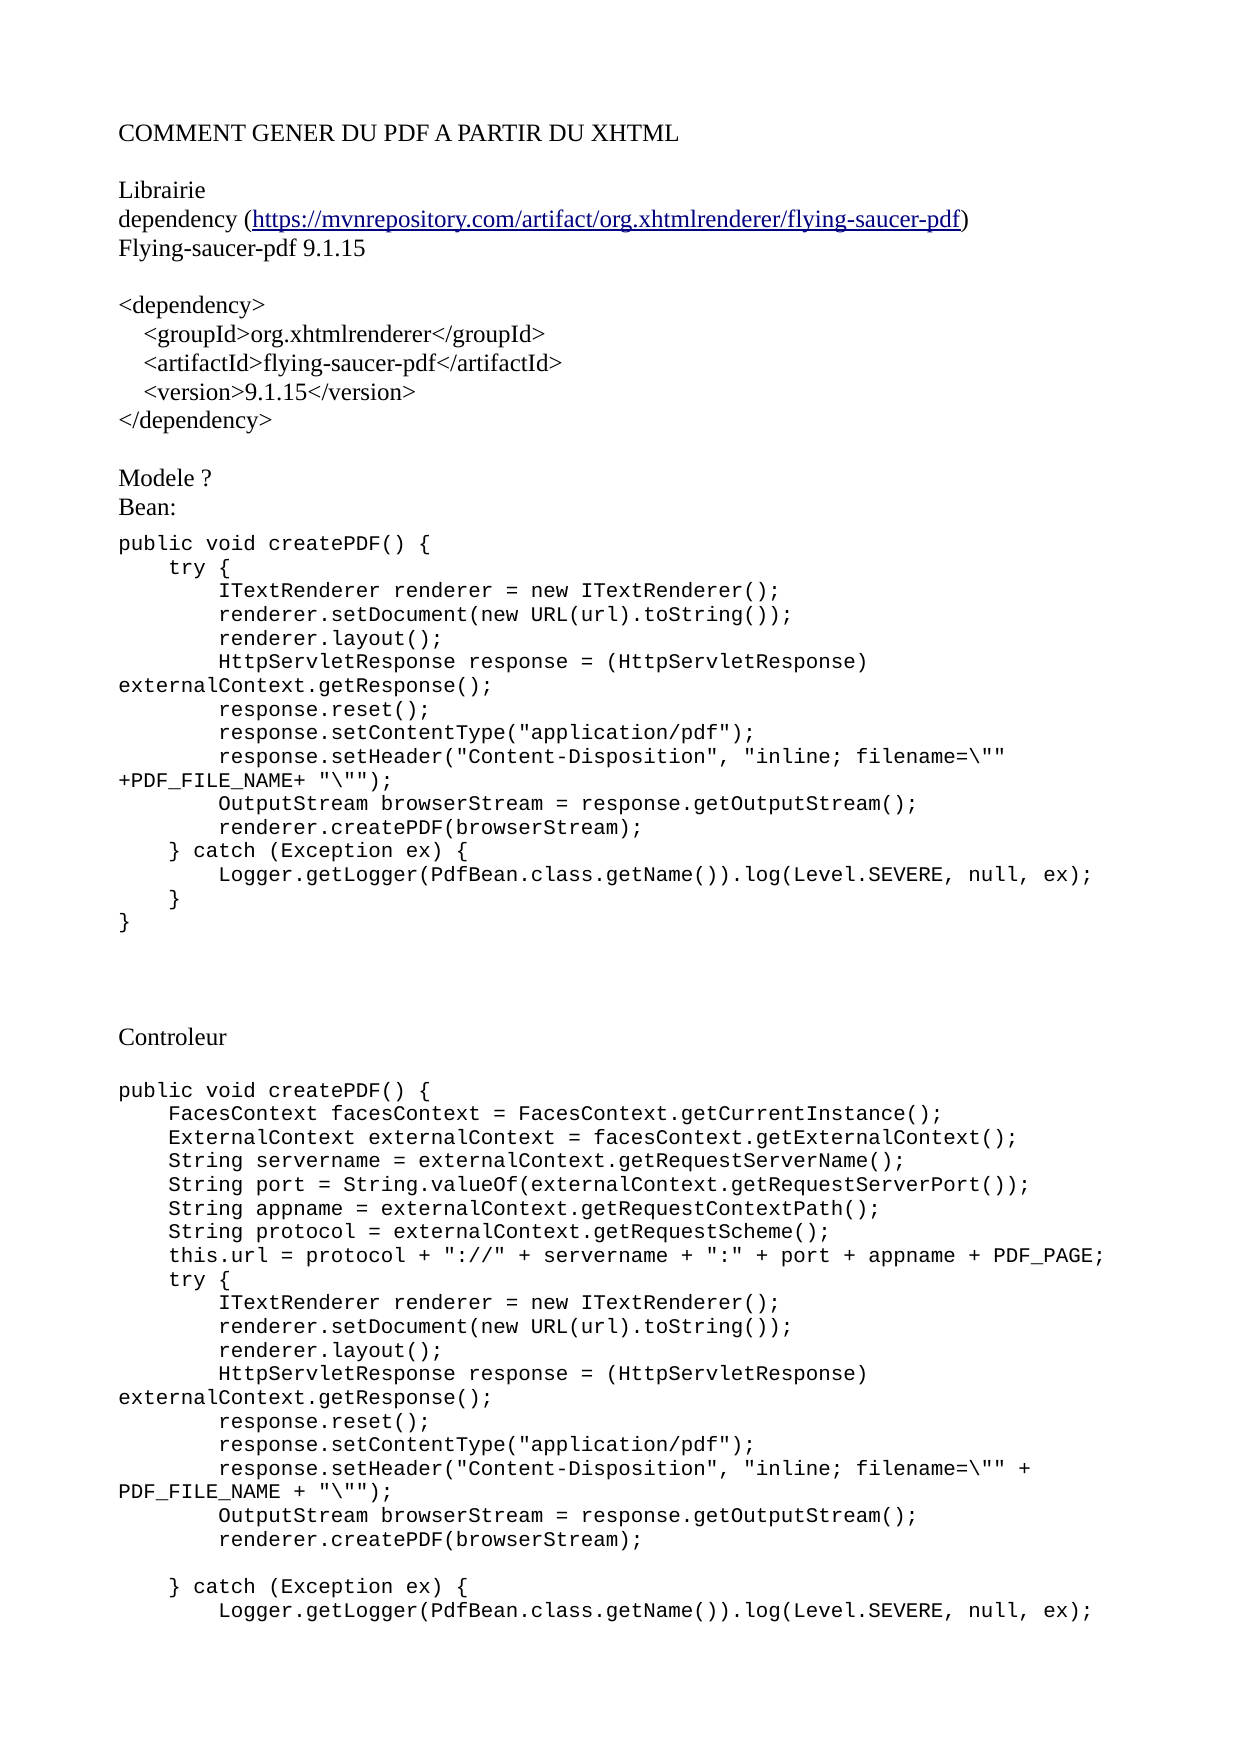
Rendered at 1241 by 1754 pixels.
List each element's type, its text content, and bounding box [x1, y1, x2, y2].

text HttpServletResponse response = (HttpServletResponse) externalContext.getResponse(); [118, 1363, 1145, 1411]
text renderer.createPDF(browserStream); [118, 817, 1145, 841]
text OutputStream browserStream = response.getOutputStream(); [118, 1505, 1145, 1529]
text } [118, 911, 1145, 935]
text } [118, 888, 1145, 911]
text Modele ? [118, 463, 1145, 492]
text } catch (Exception ex) { [118, 841, 1145, 864]
text renderer.setDocument(new URL(url).toString()); [118, 604, 1145, 628]
text response.reset(); [118, 699, 1145, 722]
text <version>9.1.15</version> [118, 377, 1145, 406]
text ExternalContext externalContext = facesContext.getExternalContext(); [118, 1127, 1145, 1151]
text String appname = externalContext.getRequestContextPath(); [118, 1198, 1145, 1221]
text response.setHeader("Content-Disposition", "inline; filename=\"" +PDF_FILE_NAME+ "\""); [118, 746, 1145, 793]
text public void createPDF() { [118, 533, 1145, 557]
text response.setContentType("application/pdf"); [118, 722, 1145, 746]
text ITextRenderer renderer = new ITextRenderer(); [118, 1292, 1145, 1316]
text renderer.layout(); [118, 1340, 1145, 1363]
text FacesContext facesContext = FacesContext.getCurrentInstance(); [118, 1103, 1145, 1127]
text OutputStream browserStream = response.getOutputStream(); [118, 793, 1145, 817]
text <groupId>org.xhtmlrenderer</groupId> [118, 319, 1145, 348]
text public void createPDF() { [118, 1079, 1145, 1103]
text <artifactId>flying-saucer-pdf</artifactId> [118, 348, 1145, 377]
text renderer.layout(); [118, 628, 1145, 651]
text renderer.createPDF(browserStream); [118, 1529, 1145, 1552]
text Flying-saucer-pdf 9.1.15 [118, 233, 1145, 262]
text dependency (https://mvnrepository.com/artifact/org.xhtmlrenderer/flying-saucer-pdf) [118, 204, 1145, 233]
text String port = String.valueOf(externalContext.getRequestServerPort()); [118, 1174, 1145, 1198]
text try { [118, 557, 1145, 580]
text HttpServletResponse response = (HttpServletResponse) externalContext.getResponse(); [118, 651, 1145, 699]
text COMMENT GENER DU PDF A PARTIR DU XHTML [118, 118, 1145, 147]
text Controleur [118, 1022, 1145, 1051]
text response.setContentType("application/pdf"); [118, 1434, 1145, 1458]
text <dependency> [118, 291, 1145, 319]
text Logger.getLogger(PdfBean.class.getName()).log(Level.SEVERE, null, ex); [118, 1600, 1145, 1623]
text this.url = protocol + "://" + servername + ":" + port + appname + PDF_PAGE; [118, 1245, 1145, 1269]
text String protocol = externalContext.getRequestScheme(); [118, 1221, 1145, 1245]
text try { [118, 1269, 1145, 1292]
text response.setHeader("Content-Disposition", "inline; filename=\"" + PDF_FILE_NAME + "\""); [118, 1458, 1145, 1505]
text } catch (Exception ex) { [118, 1576, 1145, 1600]
text ITextRenderer renderer = new ITextRenderer(); [118, 580, 1145, 604]
text response.reset(); [118, 1411, 1145, 1434]
text Logger.getLogger(PdfBean.class.getName()).log(Level.SEVERE, null, ex); [118, 864, 1145, 888]
text renderer.setDocument(new URL(url).toString()); [118, 1316, 1145, 1340]
text Bean: [118, 492, 1145, 521]
text Librairie [118, 176, 1145, 204]
text String servername = externalContext.getRequestServerName(); [118, 1151, 1145, 1174]
text </dependency> [118, 406, 1145, 434]
